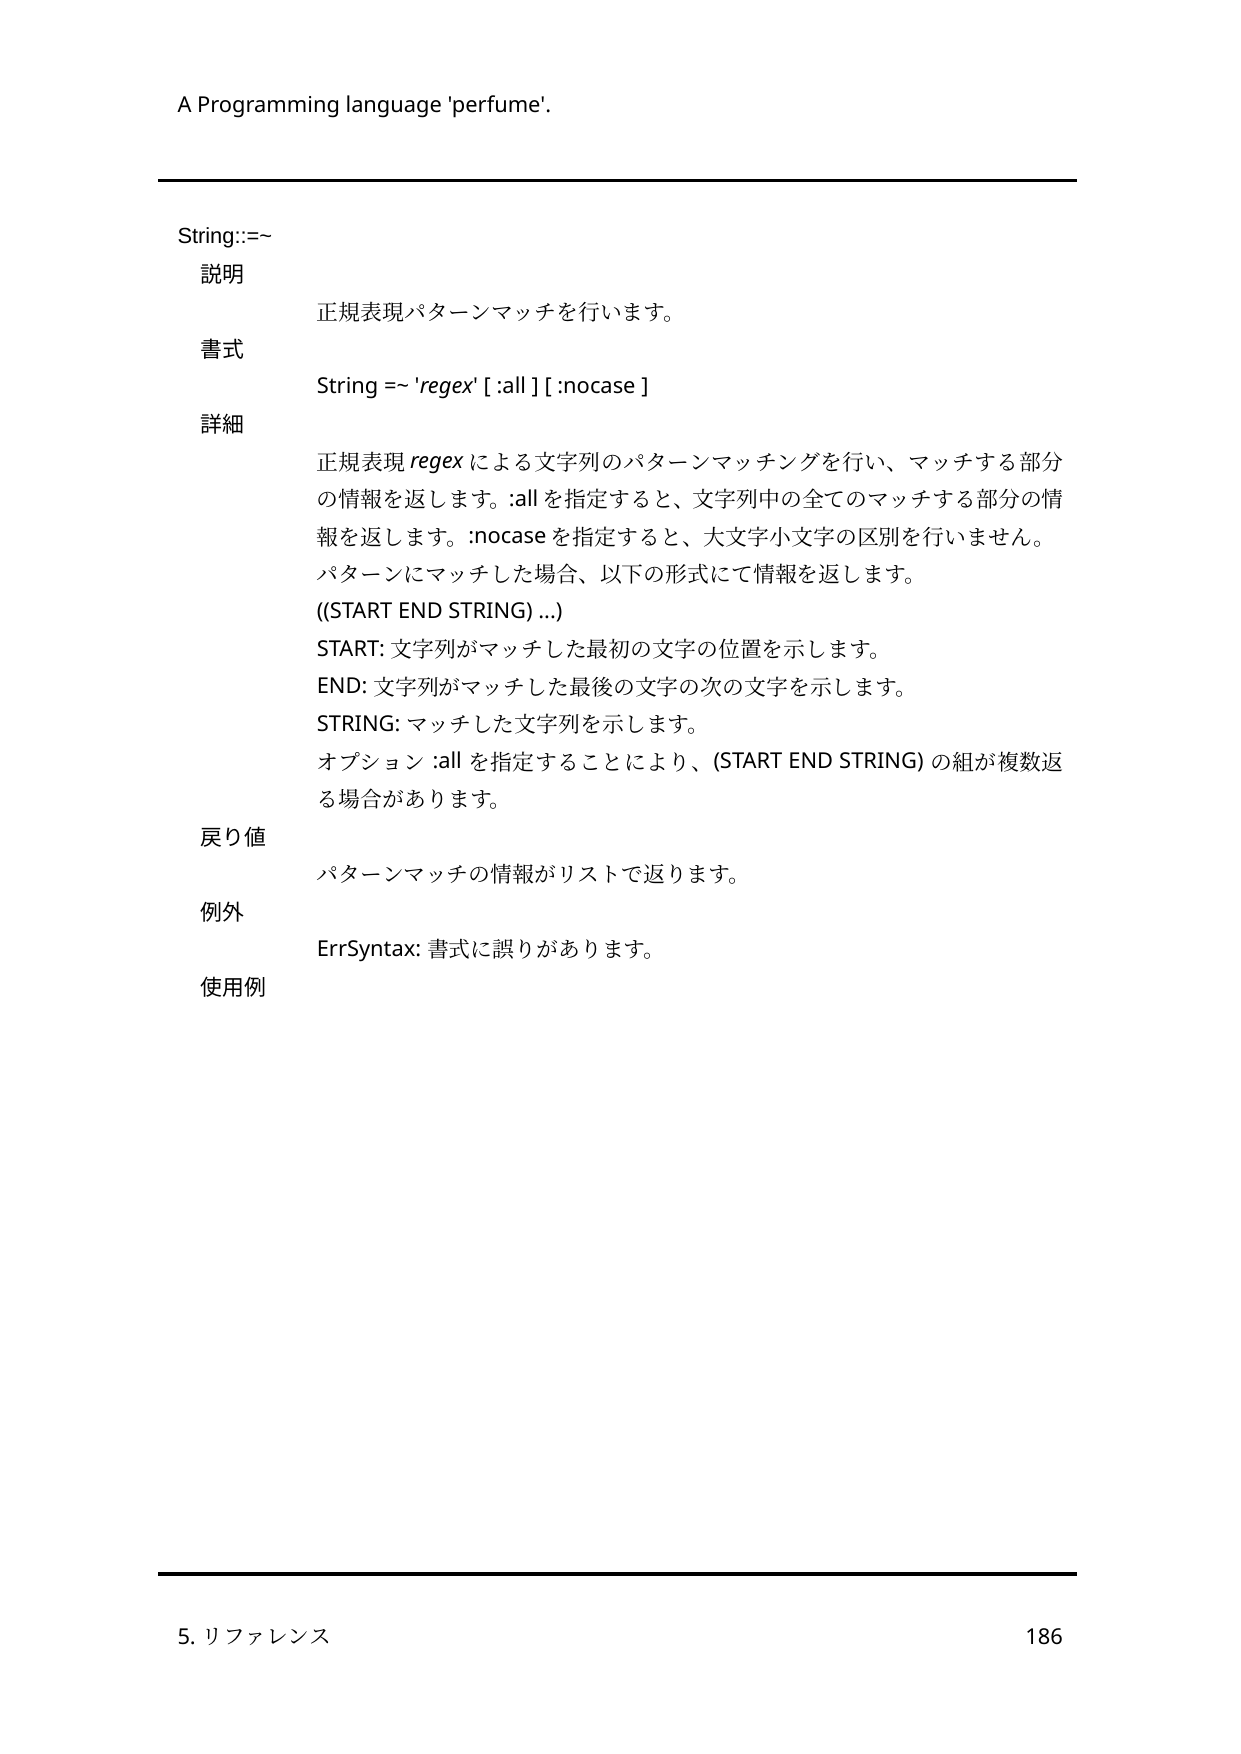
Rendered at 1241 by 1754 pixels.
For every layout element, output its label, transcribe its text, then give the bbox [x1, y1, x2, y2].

table_cell String =~ 'regex' [ :all ] [ :nocase ] [317, 329, 1063, 404]
table_cell 例外 [200, 892, 317, 967]
table_cell 使用例 [200, 967, 317, 1042]
table_header 正規表現パターンマッチを行います。 [317, 254, 1063, 329]
table_cell 詳細 [200, 404, 317, 817]
table_cell [317, 967, 1063, 1042]
subtitle String::=~ [177, 217, 1063, 254]
table_cell 正規表現regexによる文字列のパターンマッチングを行い、マッチする部分の情報を返します。:allを指定すると、文字列中の全てのマッチする部分の情報を返します。:nocaseを指定すると、大文字小文字の区別を行いません。 パターンにマッチした場合、以下の形式にて情報を返します。 ((START END STRING) ...) START: 文字列がマッチした最初の文字の位置を示します。 END: 文字列がマッチした最後の文字の次の文字を示します。 STRING: マッチした文字列を示します。 オプション :all を指定することにより、(START END STRING) の組が複数返る場合があります。 [317, 404, 1063, 817]
table_cell 書式 [200, 329, 317, 404]
table_cell 戻り値 [200, 817, 317, 892]
table_header 説明 [200, 254, 317, 329]
table_cell パターンマッチの情報がリストで返ります。 [317, 817, 1063, 892]
table_cell ErrSyntax: 書式に誤りがあります。 [317, 892, 1063, 967]
